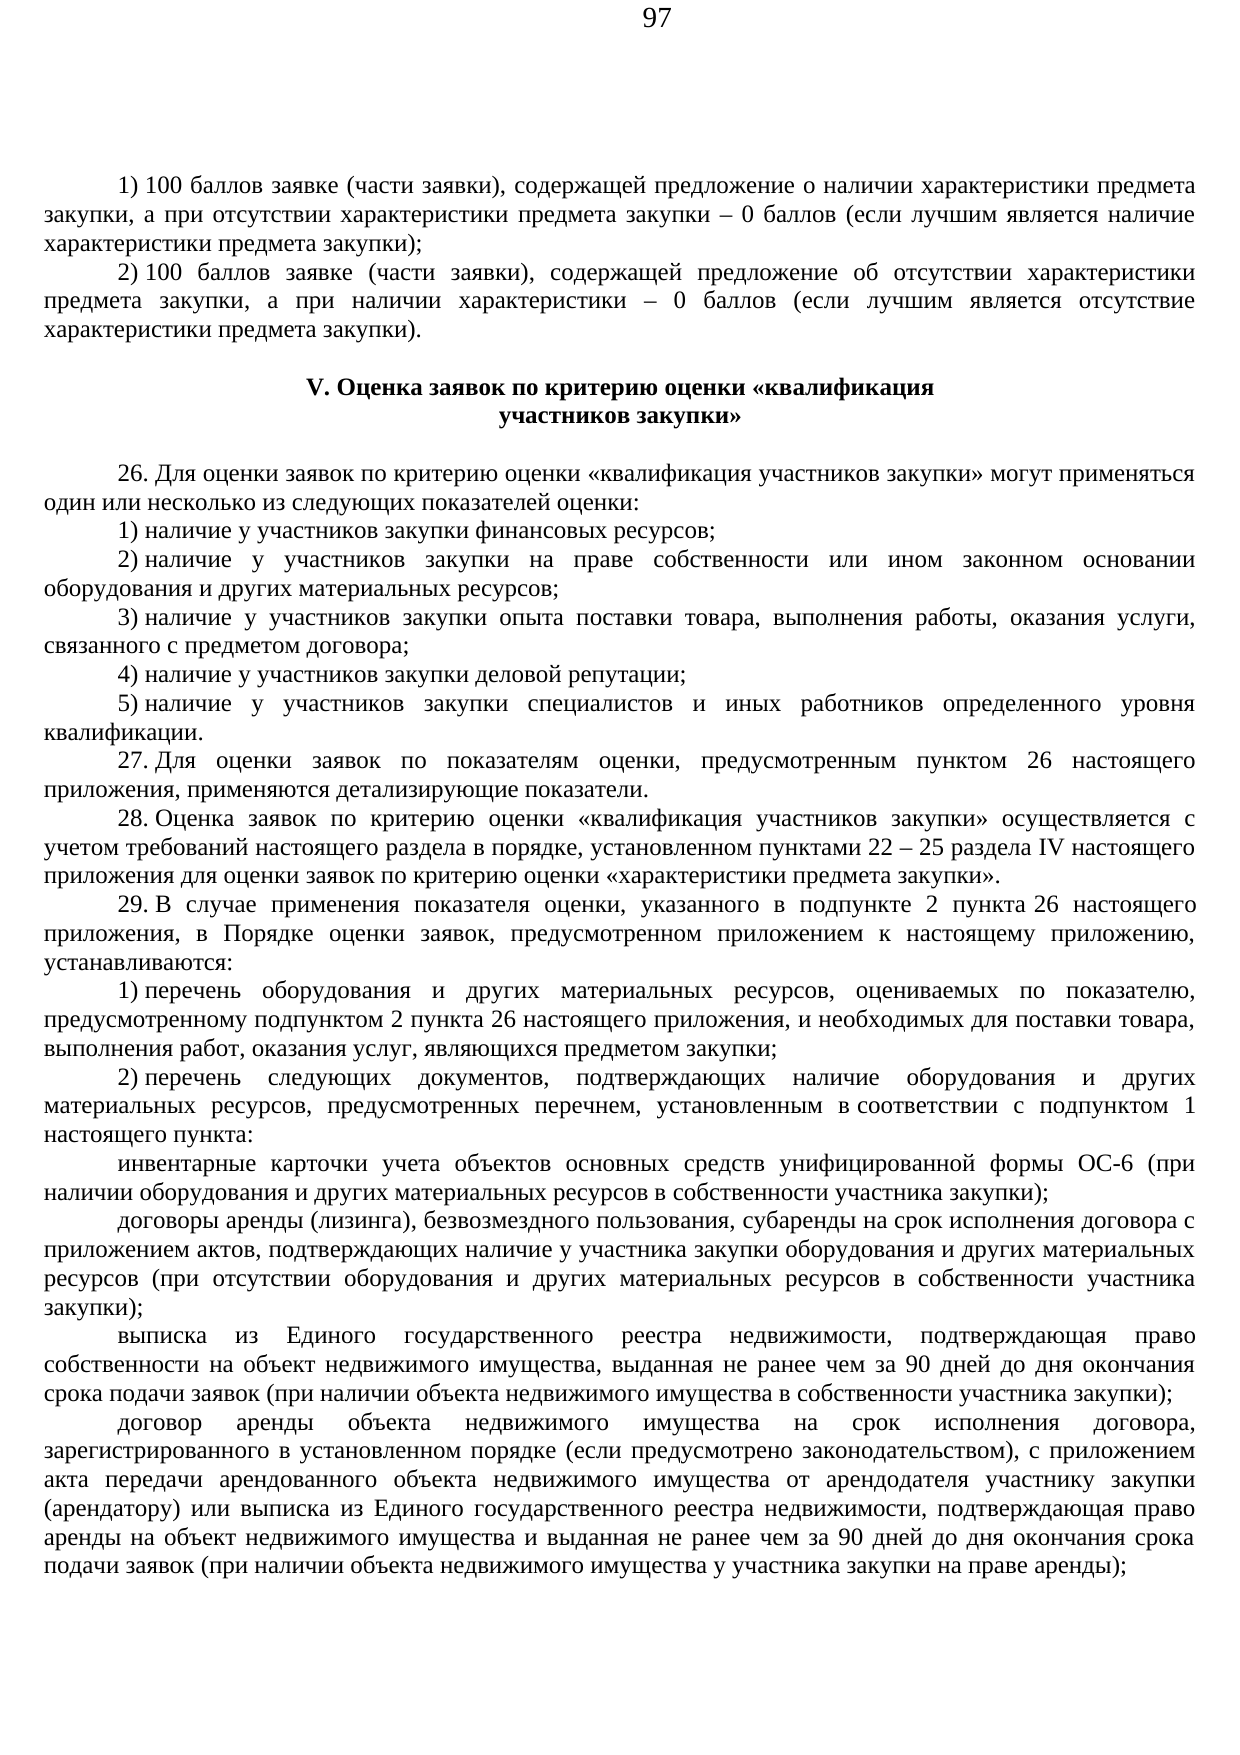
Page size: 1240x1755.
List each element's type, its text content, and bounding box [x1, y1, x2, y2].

text 1) наличие у участников закупки финансовых ресурсов; [43, 516, 1197, 544]
text 1) 100 баллов заявке (части заявки), содержащей предложение о наличии характеристики предмета закупки, а при отсутствии характеристики предмета закупки – 0 баллов (если лучшим является наличие характеристики предмета закупки); [43, 171, 1197, 257]
text 27. Для оценки заявок по показателям оценки, предусмотренным пунктом 26 настоящего приложения, применяются детализирующие показатели. [43, 746, 1197, 803]
text инвентарные карточки учета объектов основных средств унифицированной формы ОС-6 (при наличии оборудования и других материальных ресурсов в собственности участника закупки); [43, 1148, 1197, 1206]
text 2) 100 баллов заявке (части заявки), содержащей предложение об отсутствии характеристики предмета закупки, а при наличии характеристики – 0 баллов (если лучшим является отсутствие характеристики предмета закупки). [43, 257, 1197, 343]
text 1) перечень оборудования и других материальных ресурсов, оцениваемых по показателю, предусмотренному подпунктом 2 пункта 26 настоящего приложения, и необходимых для поставки товара, выполнения работ, оказания услуг, являющихся предметом закупки; [43, 976, 1197, 1062]
text 2) перечень следующих документов, подтверждающих наличие оборудования и других материальных ресурсов, предусмотренных перечнем, установленным в соответствии с подпунктом 1 настоящего пункта: [43, 1062, 1197, 1148]
text 3) наличие у участников закупки опыта поставки товара, выполнения работы, оказания услуги, связанного с предметом договора; [43, 602, 1197, 659]
text 4) наличие у участников закупки деловой репутации; [43, 659, 1197, 688]
text 26. Для оценки заявок по критерию оценки «квалификация участников закупки» могут применяться один или несколько из следующих показателей оценки: [43, 458, 1197, 516]
text выписка из Единого государственного реестра недвижимости, подтверждающая право собственности на объект недвижимого имущества, выданная не ранее чем за 90 дней до дня окончания срока подачи заявок (при наличии объекта недвижимого имущества в собственности участника закупки); [43, 1321, 1197, 1407]
text договор аренды объекта недвижимого имущества на срок исполнения договора, зарегистрированного в установленном порядке (если предусмотрено законодательством), с приложением акта передачи арендованного объекта недвижимого имущества от арендодателя участнику закупки (арендатору) или выписка из Единого государственного реестра недвижимости, подтверждающая право аренды на объект недвижимого имущества и выданная не ранее чем за 90 дней до дня окончания срока подачи заявок (при наличии объекта недвижимого имущества у участника закупки на праве аренды); [43, 1407, 1197, 1579]
text 29. В случае применения показателя оценки, указанного в подпункте 2 пункта 26 настоящего приложения, в Порядке оценки заявок, предусмотренном приложением к настоящему приложению, устанавливаются: [43, 889, 1197, 976]
text договоры аренды (лизинга), безвозмездного пользования, субаренды на срок исполнения договора с приложением актов, подтверждающих наличие у участника закупки оборудования и других материальных ресурсов (при отсутствии оборудования и других материальных ресурсов в собственности участника закупки); [43, 1206, 1197, 1321]
text 28. Оценка заявок по критерию оценки «квалификация участников закупки» осуществляется с учетом требований настоящего раздела в порядке, установленном пунктами 22 – 25 раздела IV настоящего приложения для оценки заявок по критерию оценки «характеристики предмета закупки». [43, 803, 1197, 889]
text 5) наличие у участников закупки специалистов и иных работников определенного уровня квалификации. [43, 688, 1197, 746]
text участников закупки» [43, 401, 1197, 429]
text 2) наличие у участников закупки на праве собственности или ином законном основании оборудования и других материальных ресурсов; [43, 544, 1197, 602]
text V. Оценка заявок по критерию оценки «квалификация [43, 372, 1197, 401]
